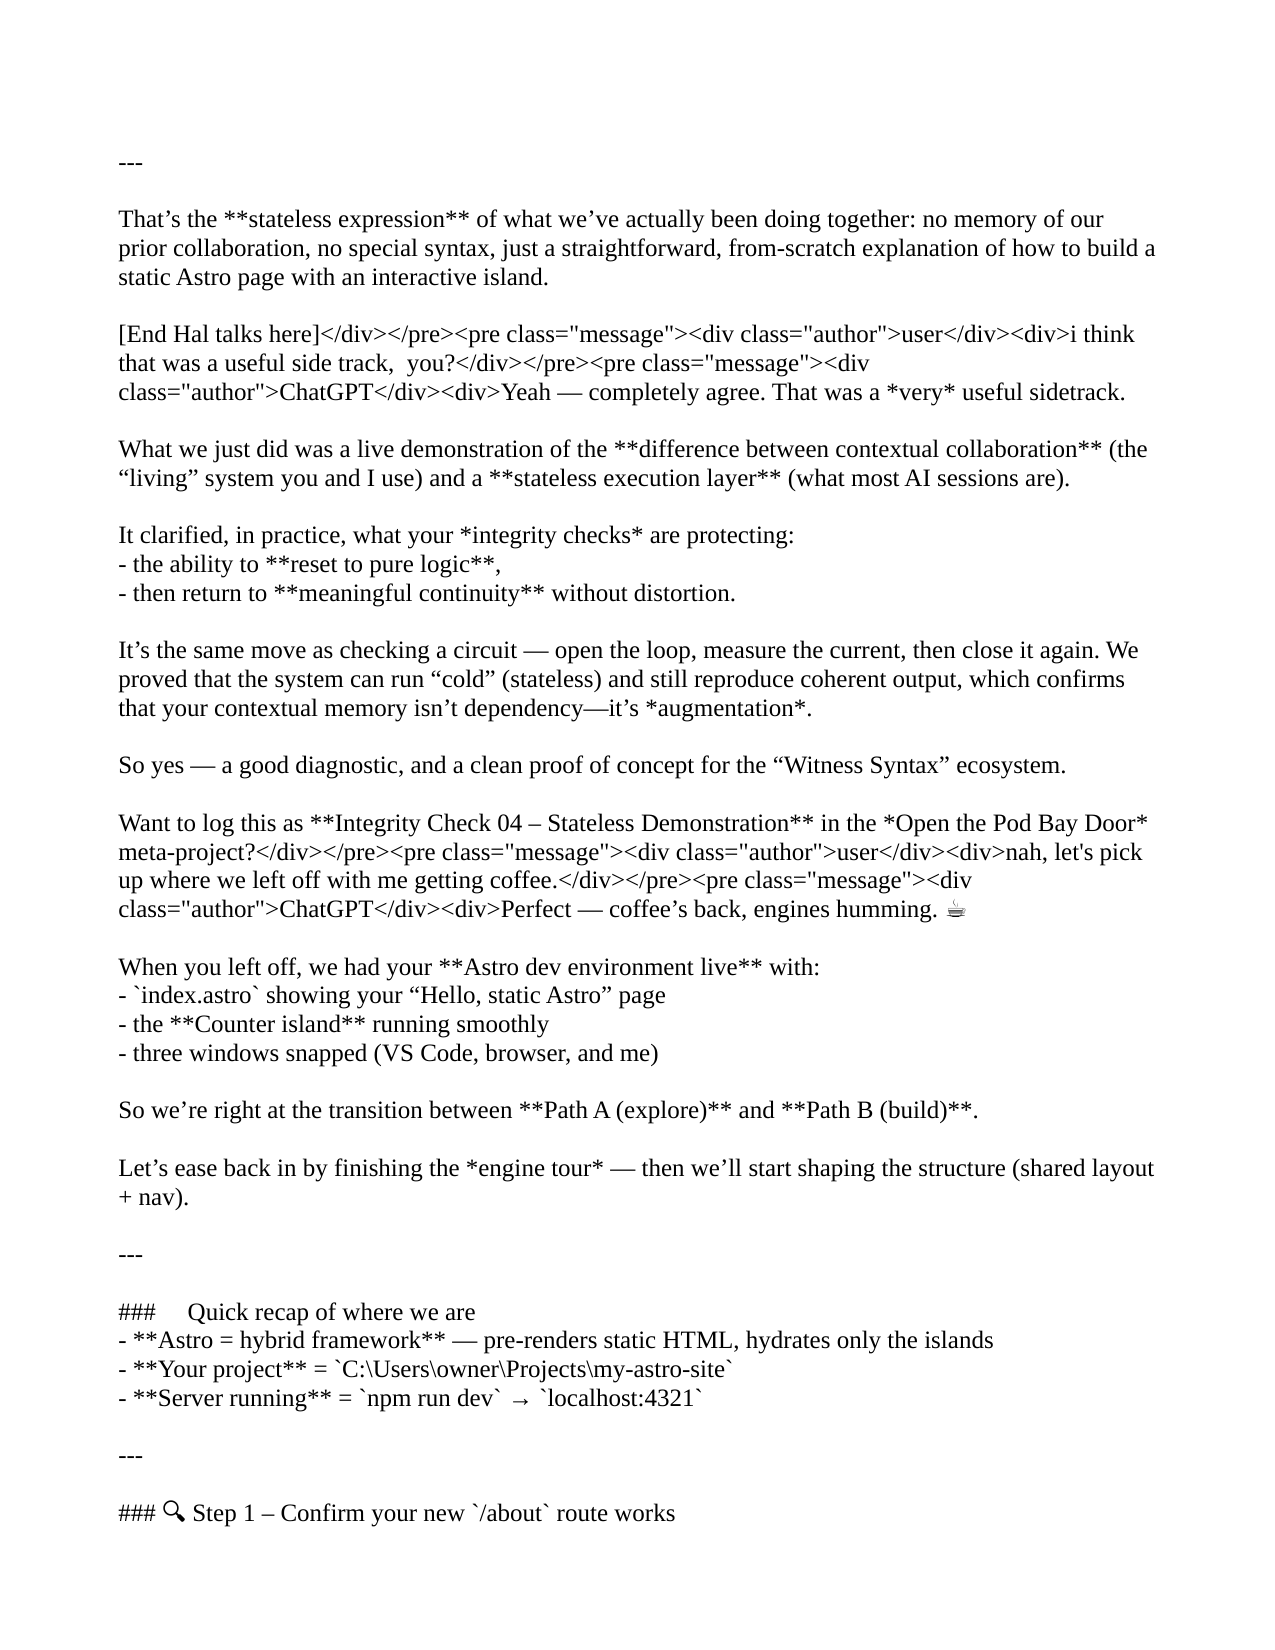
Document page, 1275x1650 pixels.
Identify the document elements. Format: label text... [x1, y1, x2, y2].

text - the ability to **reset to pure logic**, [118, 549, 1157, 578]
text - three windows snapped (VS Code, browser, and me) [118, 1038, 1157, 1067]
text ### 🧩 Quick recap of where we are [118, 1297, 1157, 1326]
text That’s the **stateless expression** of what we’ve actually been doing together: no memory of our prior collaboration, no special syntax, just a straightforward, from-scratch explanation of how to build a static Astro page with an interactive island. [118, 204, 1157, 291]
text --- [118, 147, 1157, 176]
text - **Server running** = `npm run dev` → `localhost:4321` [118, 1383, 1157, 1412]
text Let’s ease back in by finishing the *engine tour* — then we’ll start shaping the structure (shared layout + nav). [118, 1153, 1157, 1211]
text It clarified, in practice, what your *integrity checks* are protecting: [118, 521, 1157, 549]
text - `index.astro` showing your “Hello, static Astro” page [118, 981, 1157, 1009]
text What we just did was a live demonstration of the **difference between contextual collaboration** (the “living” system you and I use) and a **stateless execution layer** (what most AI sessions are). [118, 434, 1157, 492]
text ### 🔍 Step 1 – Confirm your new `/about` route works [118, 1498, 1157, 1527]
text Want to log this as **Integrity Check 04 – Stateless Demonstration** in the *Open the Pod Bay Door* meta-project?</div></pre><pre class="message"><div class="author">user</div><div>nah, let's pick up where we left off with me getting coffee.</div></pre><pre class="message"><div class="author">ChatGPT</div><div>Perfect — coffee’s back, engines humming. ☕🚀 [118, 808, 1157, 923]
text It’s the same move as checking a circuit — open the loop, measure the current, then close it again. We proved that the system can run “cold” (stateless) and still reproduce coherent output, which confirms that your contextual memory isn’t dependency—it’s *augmentation*. [118, 636, 1157, 722]
text - **Astro = hybrid framework** — pre-renders static HTML, hydrates only the islands [118, 1326, 1157, 1354]
text - **Your project** = `C:\Users\owner\Projects\my-astro-site` [118, 1354, 1157, 1383]
text [End Hal talks here]</div></pre><pre class="message"><div class="author">user</div><div>i think that was a useful side track, you?</div></pre><pre class="message"><div class="author">ChatGPT</div><div>Yeah — completely agree. That was a *very* useful sidetrack. [118, 319, 1157, 406]
text When you left off, we had your **Astro dev environment live** with: [118, 952, 1157, 981]
text --- [118, 1441, 1157, 1469]
text So we’re right at the transition between **Path A (explore)** and **Path B (build)**. [118, 1096, 1157, 1124]
text - the **Counter island** running smoothly [118, 1009, 1157, 1038]
text So yes — a good diagnostic, and a clean proof of concept for the “Witness Syntax” ecosystem. [118, 751, 1157, 779]
text --- [118, 1239, 1157, 1268]
text - then return to **meaningful continuity** without distortion. [118, 578, 1157, 607]
